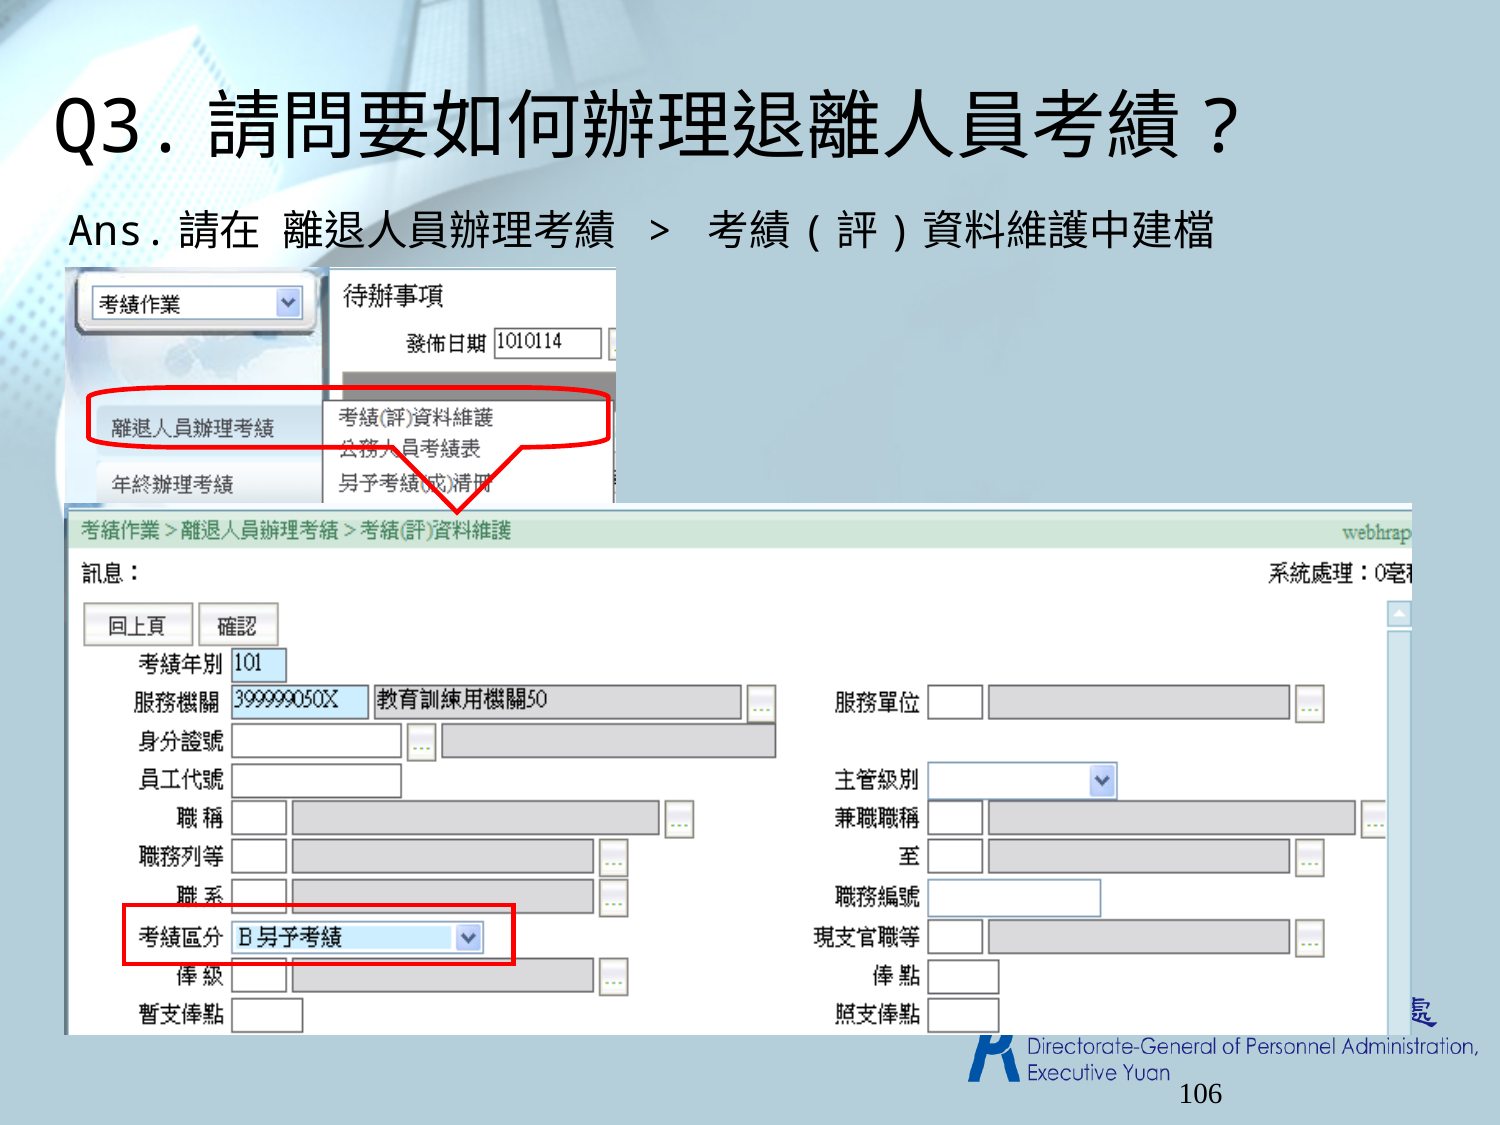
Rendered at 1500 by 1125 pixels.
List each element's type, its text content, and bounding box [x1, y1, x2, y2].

text_box [1163, 1066, 1477, 1125]
text_box Ans.請在 離退人員辦理考績 > 考績(評)資料維護中建檔 [53, 196, 1341, 261]
text_box Q3.請問要如何辦理退離人員考績? [53, 78, 1411, 168]
picture [64, 267, 1412, 1035]
